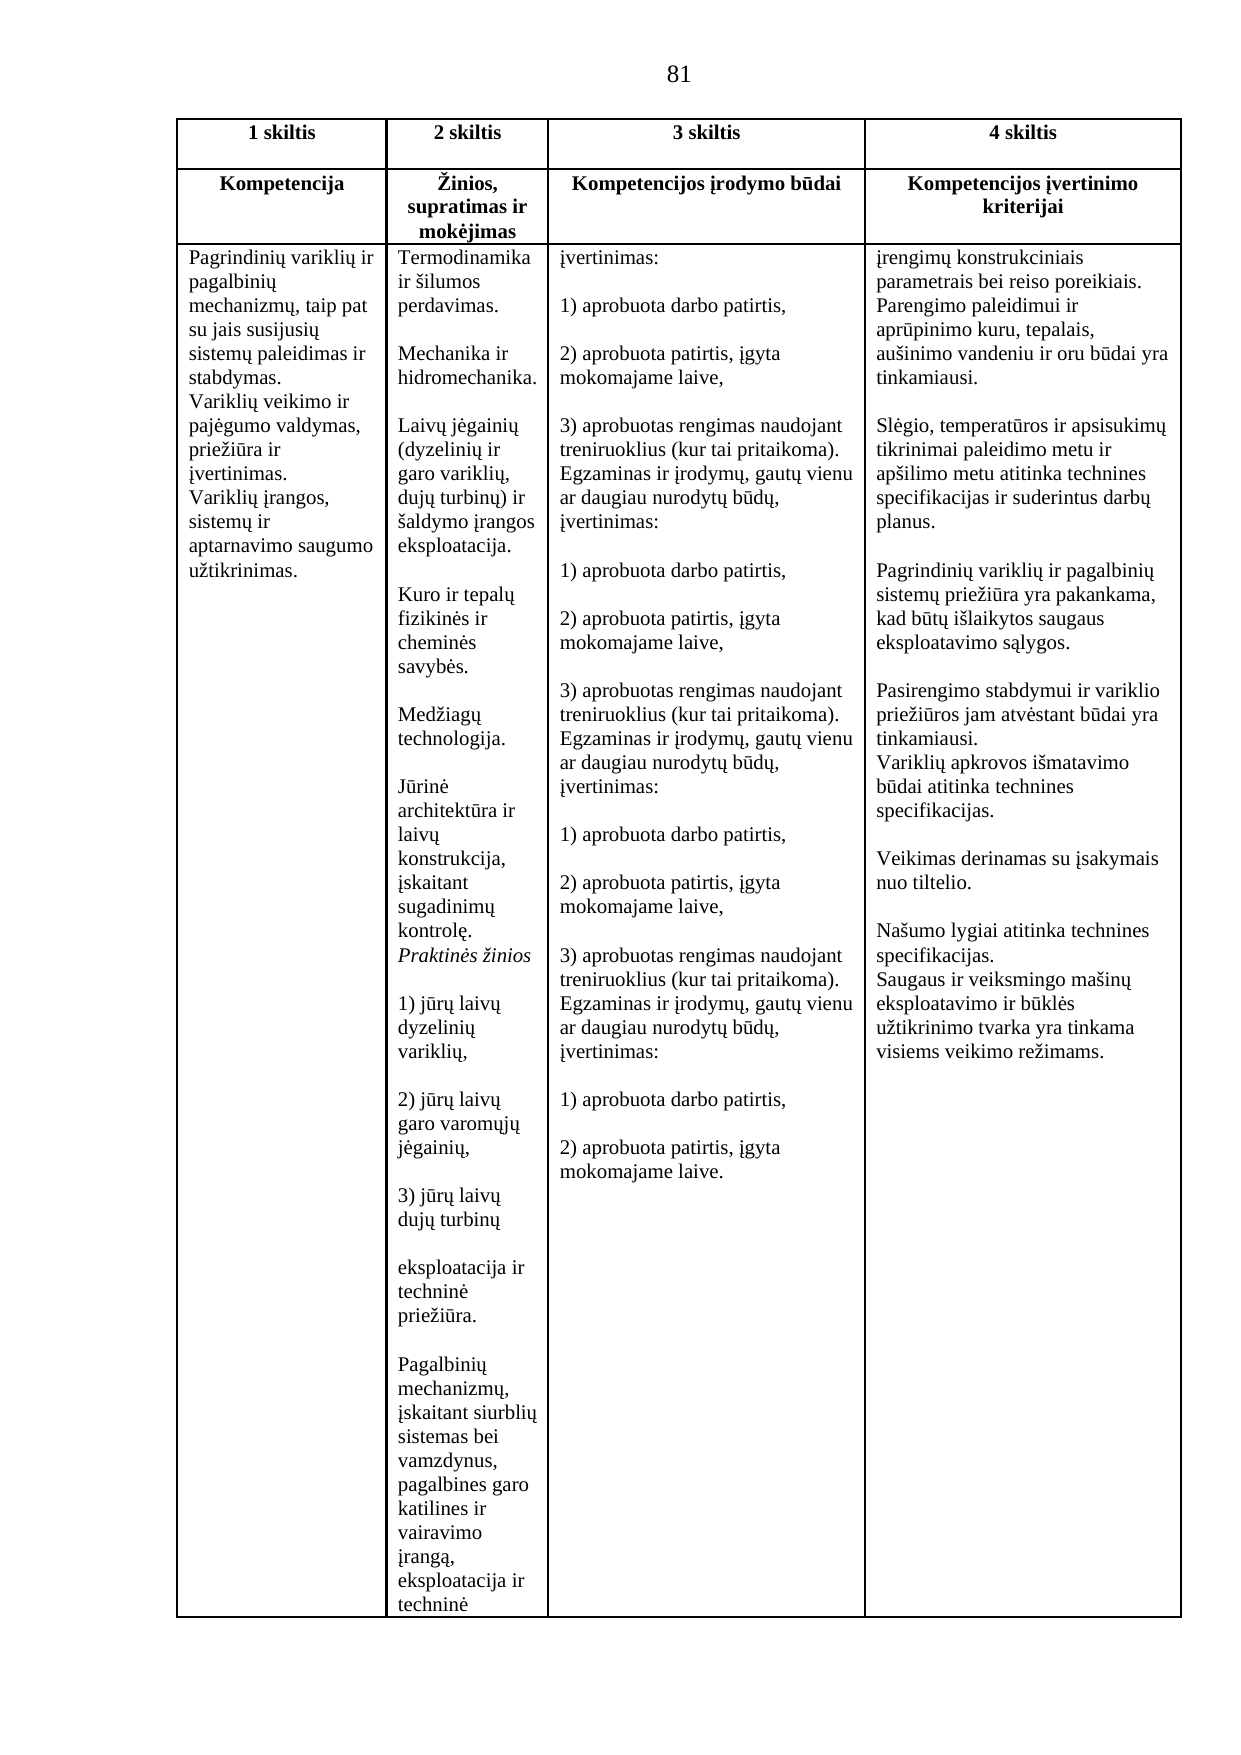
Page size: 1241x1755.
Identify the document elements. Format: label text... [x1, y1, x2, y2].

table_cell įrengimų konstrukciniais parametrais bei reiso poreikiais. Parengimo paleidimui ir aprūpinimo kuru, tepalais, aušinimo vandeniu ir oru būdai yra tinkamiausi. Slėgio, temperatūros ir apsisukimų tikrinimai paleidimo metu ir apšilimo metu atitinka technines specifikacijas ir suderintus darbų planus. Pagrindinių variklių ir pagalbinių sistemų priežiūra yra pakankama, kad būtų išlaikytos saugaus eksploatavimo sąlygos. Pasirengimo stabdymui ir variklio priežiūros jam atvėstant būdai yra tinkamiausi. Variklių apkrovos išmatavimo būdai atitinka technines specifikacijas. Veikimas derinamas su įsakymais nuo tiltelio. Našumo lygiai atitinka technines specifikacijas. Saugaus ir veiksmingo mašinų eksploatavimo ir būklės užtikrinimo tvarka yra tinkama visiems veikimo režimams. [866, 245, 1180, 1616]
table_header 1 skiltis [178, 120, 385, 168]
table_header 3 skiltis [549, 120, 864, 168]
table_cell Kompetencija [178, 170, 385, 243]
table_header 4 skiltis [866, 120, 1180, 168]
table_cell Žinios, supratimas ir mokėjimas [388, 170, 547, 243]
table_cell Kompetencijos įvertinimo kriterijai [866, 170, 1180, 243]
table_cell Termodinamika ir šilumos perdavimas. Mechanika ir hidromechanika. Laivų jėgainių (dyzelinių ir garo variklių, dujų turbinų) ir šaldymo įrangos eksploatacija. Kuro ir tepalų fizikinės ir cheminės savybės. Medžiagų technologija. Jūrinė architektūra ir laivų konstrukcija, įskaitant sugadinimų kontrolę. Praktinės žinios 1) jūrų laivų dyzelinių variklių, 2) jūrų laivų garo varomųjų jėgainių, 3) jūrų laivų dujų turbinų eksploatacija ir techninė priežiūra. Pagalbinių mechanizmų, įskaitant siurblių sistemas bei vamzdynus, pagalbines garo katilines ir vairavimo įrangą, eksploatacija ir techninė [388, 245, 547, 1616]
table_cell Kompetencijos įrodymo būdai [549, 170, 864, 243]
table_cell Pagrindinių variklių ir pagalbinių mechanizmų, taip pat su jais susijusių sistemų paleidimas ir stabdymas. Variklių veikimo ir pajėgumo valdymas, priežiūra ir įvertinimas. Variklių įrangos, sistemų ir aptarnavimo saugumo užtikrinimas. [178, 245, 385, 1616]
table_header 2 skiltis [388, 120, 547, 168]
table_cell įvertinimas: 1) aprobuota darbo patirtis, 2) aprobuota patirtis, įgyta mokomajame laive, 3) aprobuotas rengimas naudojant treniruoklius (kur tai pritaikoma). Egzaminas ir įrodymų, gautų vienu ar daugiau nurodytų būdų, įvertinimas: 1) aprobuota darbo patirtis, 2) aprobuota patirtis, įgyta mokomajame laive, 3) aprobuotas rengimas naudojant treniruoklius (kur tai pritaikoma). Egzaminas ir įrodymų, gautų vienu ar daugiau nurodytų būdų, įvertinimas: 1) aprobuota darbo patirtis, 2) aprobuota patirtis, įgyta mokomajame laive, 3) aprobuotas rengimas naudojant treniruoklius (kur tai pritaikoma). Egzaminas ir įrodymų, gautų vienu ar daugiau nurodytų būdų, įvertinimas: 1) aprobuota darbo patirtis, 2) aprobuota patirtis, įgyta mokomajame laive. [549, 245, 864, 1616]
